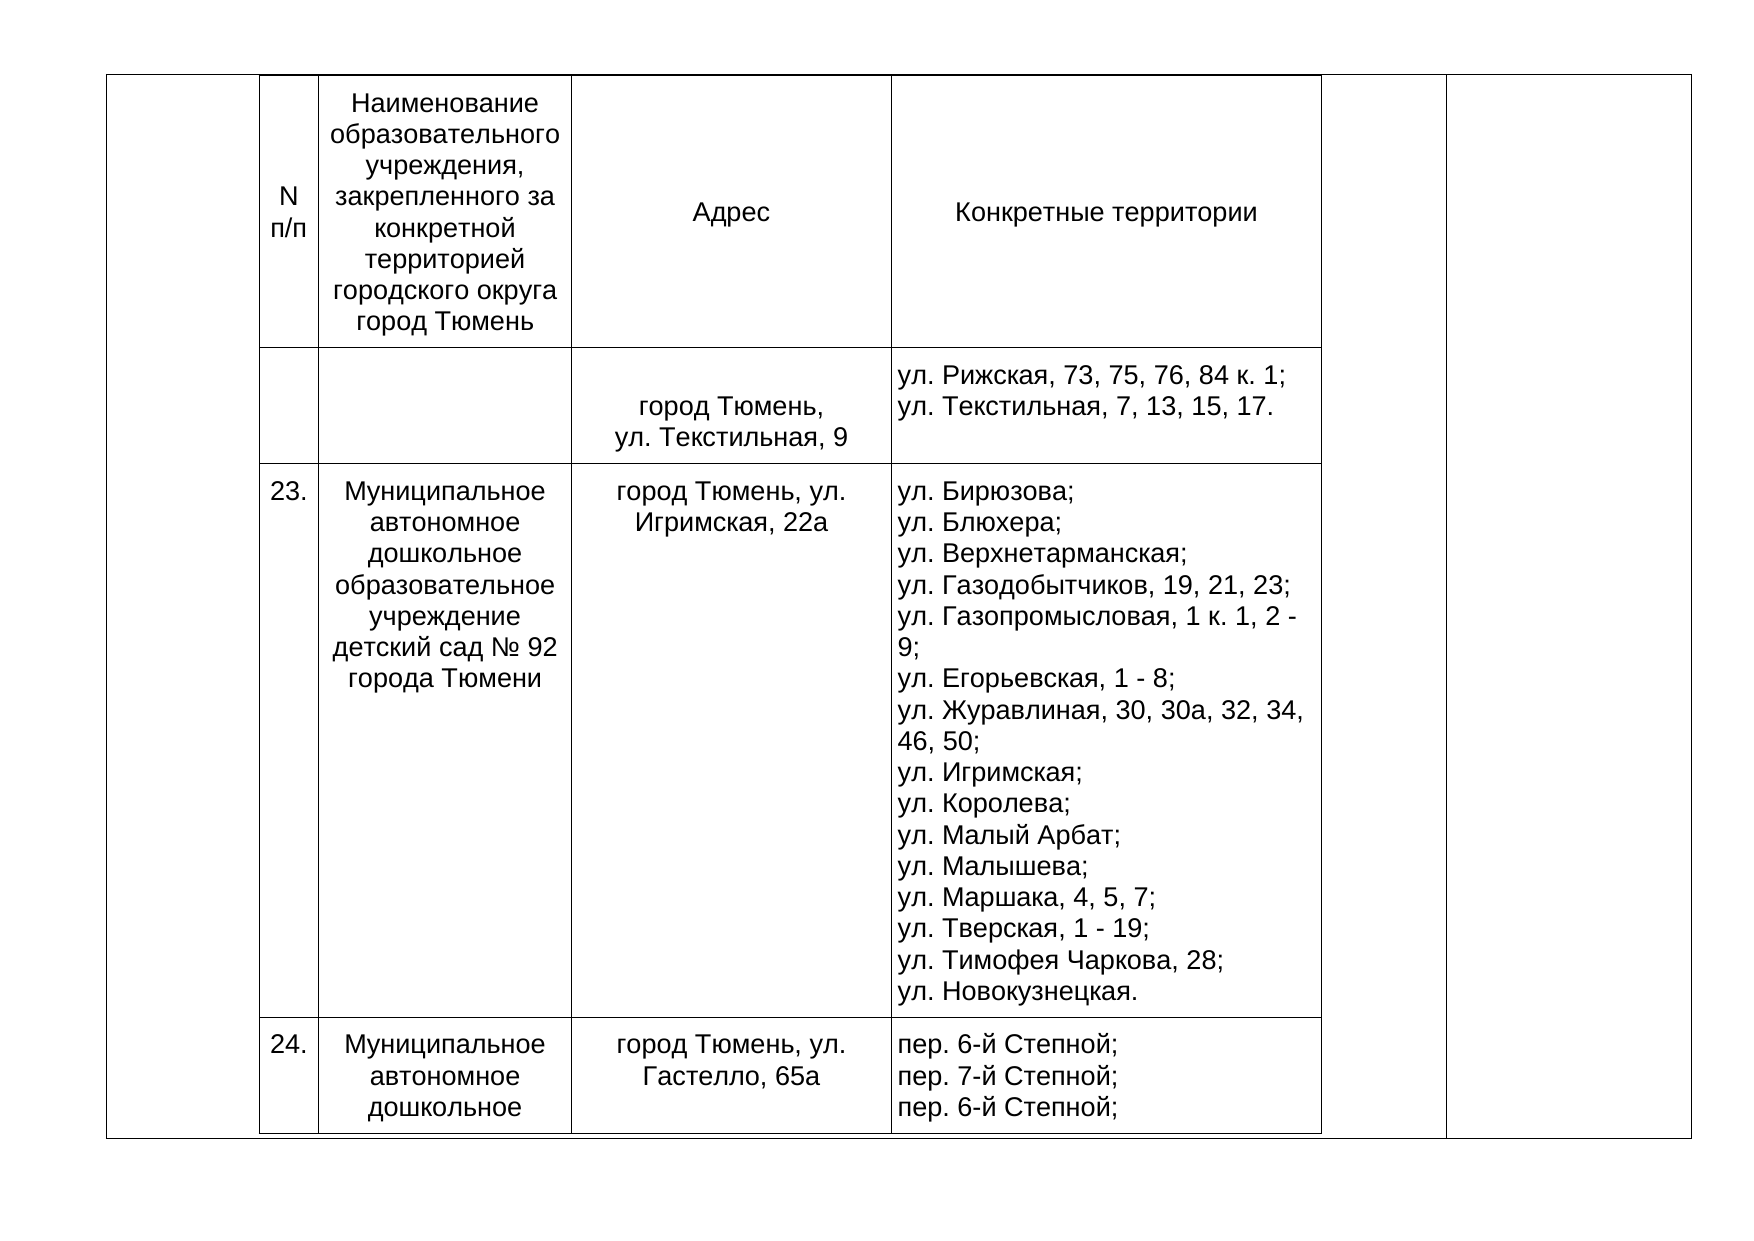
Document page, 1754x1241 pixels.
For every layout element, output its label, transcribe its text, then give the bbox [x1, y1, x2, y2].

table_header [107, 75, 1446, 1137]
table_cell 23. [260, 464, 318, 1017]
table_cell ул. Бирюзова; ул. Блюхера; ул. Верхнетарманская; ул. Газодобытчиков, 19, 21, 23; ул. Газопромысловая, 1 к. 1, 2 - 9; ул. Егорьевская, 1 - 8; ул. Журавлиная, 30, 30а, 32, 34, 46, 50; ул. Игримская; ул. Королева; ул. Малый Арбат; ул. Малышева; ул. Маршака, 4, 5, 7; ул. Тверская, 1 - 19; ул. Тимофея Чаркова, 28; ул. Новокузнецкая. [892, 464, 1321, 1017]
table_header Наименование образовательного учреждения, закрепленного за конкретной территорией городского округа город Тюмень [319, 76, 571, 347]
table_cell город Тюмень, ул. Гастелло, 65а [572, 1018, 891, 1133]
table_cell Муниципальное автономное дошкольное образовательное учреждение детский сад № 92 города Тюмени [319, 464, 571, 1017]
table_cell город Тюмень, ул. Текстильная, 9 [572, 348, 891, 463]
table_cell 24. [260, 1018, 318, 1133]
table_header [1447, 75, 1691, 1137]
table_cell [260, 348, 318, 463]
table_cell город Тюмень, ул. Игримская, 22а [572, 464, 891, 1017]
table_cell пер. 6-й Степной; пер. 7-й Степной; пер. 6-й Степной; [892, 1018, 1321, 1133]
table_header Адрес [572, 76, 891, 347]
table_cell [319, 348, 571, 463]
table_cell ул. Рижская, 73, 75, 76, 84 к. 1; ул. Текстильная, 7, 13, 15, 17. [892, 348, 1321, 463]
table_header Конкретные территории [892, 76, 1321, 347]
table_cell Муниципальное автономное дошкольное [319, 1018, 571, 1133]
table_header N п/п [260, 76, 318, 347]
